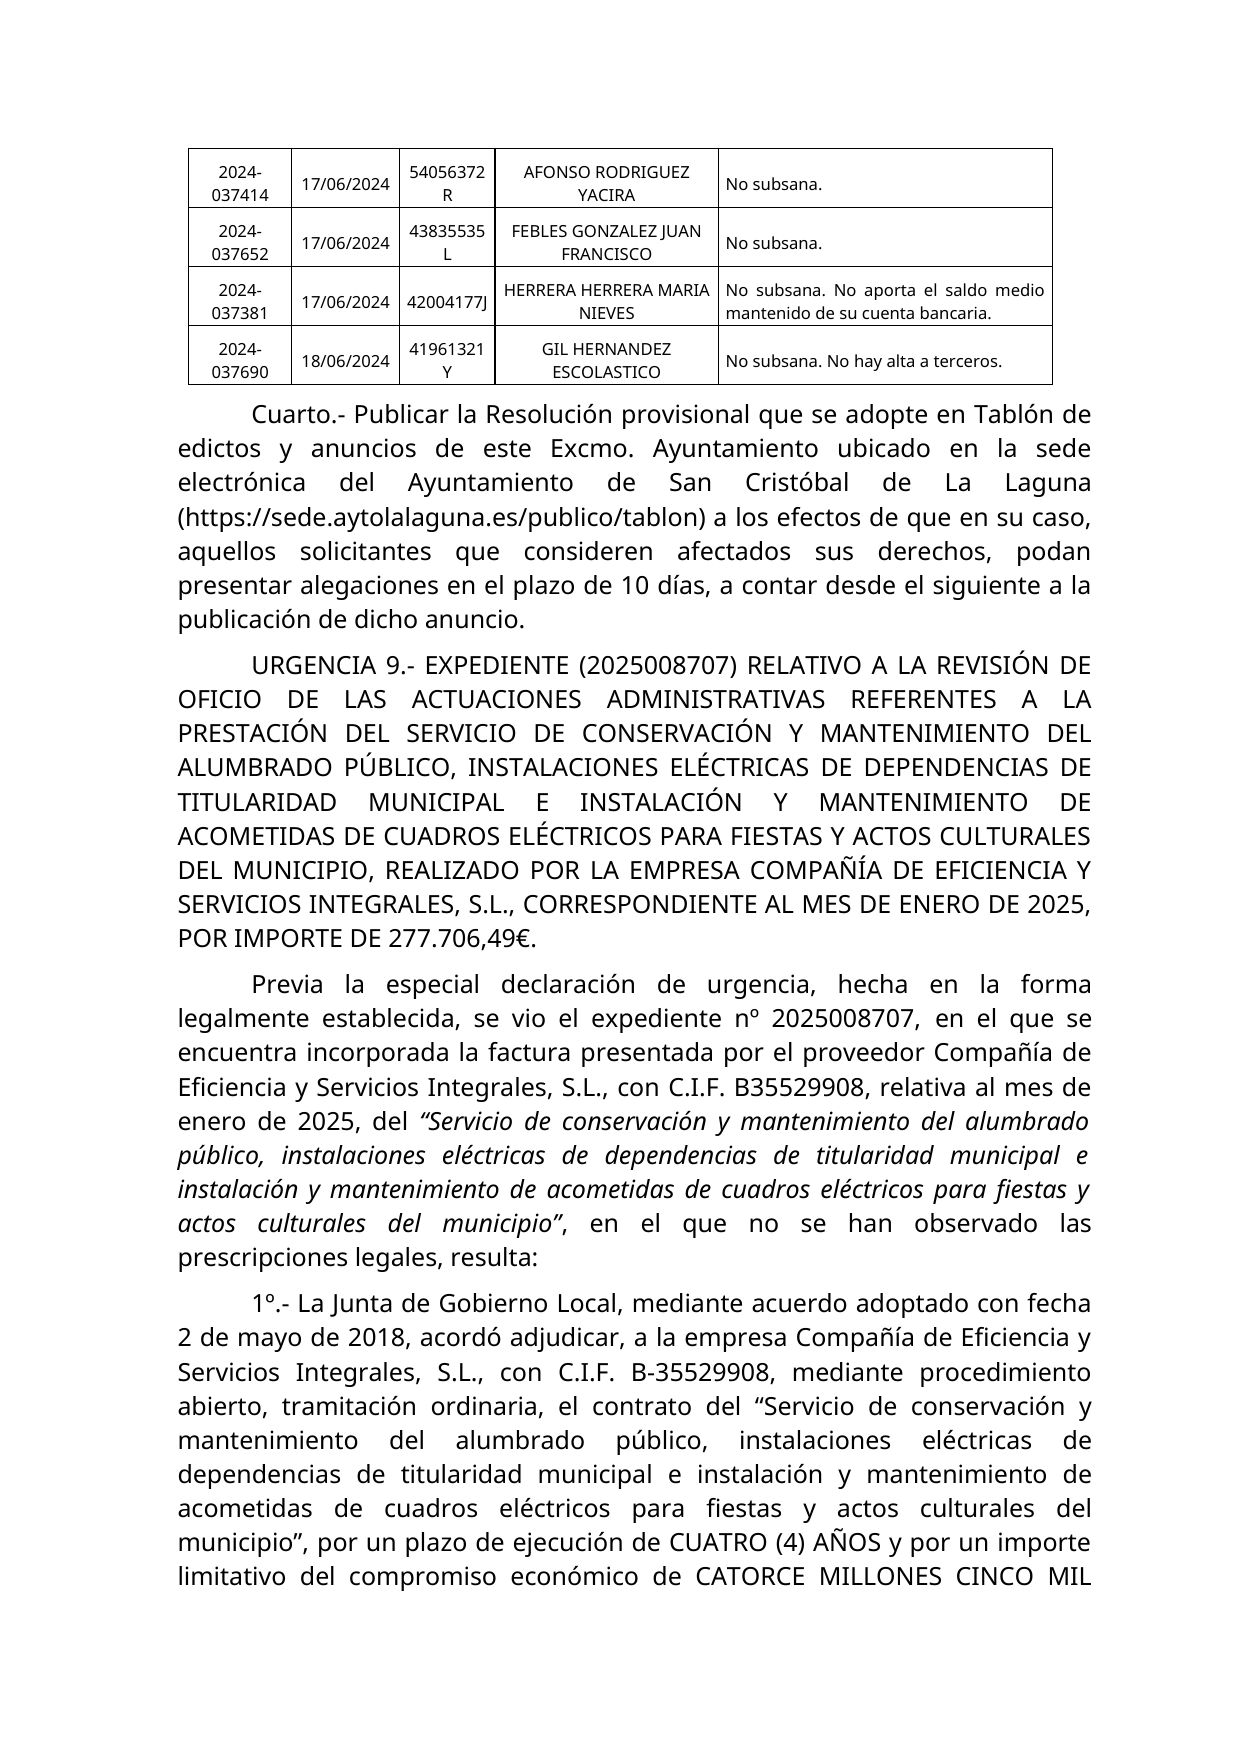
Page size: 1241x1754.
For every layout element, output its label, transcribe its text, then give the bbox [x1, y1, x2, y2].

table_cell AFONSO RODRIGUEZ YACIRA [496, 149, 718, 207]
table_cell 2024-037690 [189, 326, 291, 383]
table_cell 2024-037381 [189, 267, 291, 324]
table_cell No subsana. No hay alta a terceros. [719, 326, 1052, 383]
table_cell 2024-037414 [189, 149, 291, 207]
table_cell 17/06/2024 [292, 267, 399, 324]
table_cell No subsana. [719, 208, 1052, 266]
table_cell 2024-037652 [189, 208, 291, 266]
text 1º.- La Junta de Gobierno Local, mediante acuerdo adoptado con fecha 2 de mayo de 2018, acordó adjudicar, a la empresa Compañía de Eficiencia y Servicios Integrales, S.L., con C.I.F. B-35529908, mediante procedimiento abierto, tramitación ordinaria, el contrato del “Servicio de conservación y mantenimiento del alumbrado público, instalaciones eléctricas de dependencias de titularidad municipal e instalación y mantenimiento de acometidas de cuadros eléctricos para fiestas y actos culturales del municipio”, por un plazo de ejecución de CUATRO (4) AÑOS y por un importe limitativo del compromiso económico de CATORCE MILLONES CINCO MIL [177, 1286, 1093, 1593]
table_cell 42004177J [400, 267, 494, 324]
table_cell FEBLES GONZALEZ JUAN FRANCISCO [496, 208, 718, 266]
text URGENCIA 9.- EXPEDIENTE (2025008707) RELATIVO A LA REVISIÓN DE OFICIO DE LAS ACTUACIONES ADMINISTRATIVAS REFERENTES A LA PRESTACIÓN DEL SERVICIO DE CONSERVACIÓN Y MANTENIMIENTO DEL ALUMBRADO PÚBLICO, INSTALACIONES ELÉCTRICAS DE DEPENDENCIAS DE TITULARIDAD MUNICIPAL E INSTALACIÓN Y MANTENIMIENTO DE ACOMETIDAS DE CUADROS ELÉCTRICOS PARA FIESTAS Y ACTOS CULTURALES DEL MUNICIPIO, REALIZADO POR LA EMPRESA COMPAÑÍA DE EFICIENCIA Y SERVICIOS INTEGRALES, S.L., CORRESPONDIENTE AL MES DE ENERO DE 2025, POR IMPORTE DE 277.706,49€. [177, 648, 1093, 954]
table_cell 41961321Y [400, 326, 494, 383]
table_cell HERRERA HERRERA MARIA NIEVES [496, 267, 718, 324]
table_cell 54056372R [400, 149, 494, 207]
table_cell GIL HERNANDEZ ESCOLASTICO [496, 326, 718, 383]
table_cell No subsana. No aporta el saldo medio mantenido de su cuenta bancaria. [719, 267, 1052, 324]
table_cell 43835535L [400, 208, 494, 266]
table_cell 17/06/2024 [292, 208, 399, 266]
table_cell 17/06/2024 [292, 149, 399, 207]
text Cuarto.- Publicar la Resolución provisional que se adopte en Tablón de edictos y anuncios de este Excmo. Ayuntamiento ubicado en la sede electrónica del Ayuntamiento de San Cristóbal de La Laguna (https://sede.aytolalaguna.es/publico/tablon) a los efectos de que en su caso, aquellos solicitantes que consideren afectados sus derechos, podan presentar alegaciones en el plazo de 10 días, a contar desde el siguiente a la publicación de dicho anuncio. [177, 397, 1093, 635]
table_cell 18/06/2024 [292, 326, 399, 383]
table_cell No subsana. [719, 149, 1052, 207]
text Previa la especial declaración de urgencia, hecha en la forma legalmente establecida, se vio el expediente nº 2025008707, en el que se encuentra incorporada la factura presentada por el proveedor Compañía de Eficiencia y Servicios Integrales, S.L., con C.I.F. B35529908, relativa al mes de enero de 2025, del “Servicio de conservación y mantenimiento del alumbrado público, instalaciones eléctricas de dependencias de titularidad municipal e instalación y mantenimiento de acometidas de cuadros eléctricos para fiestas y actos culturales del municipio”, en el que no se han observado las prescripciones legales, resulta: [177, 967, 1093, 1273]
